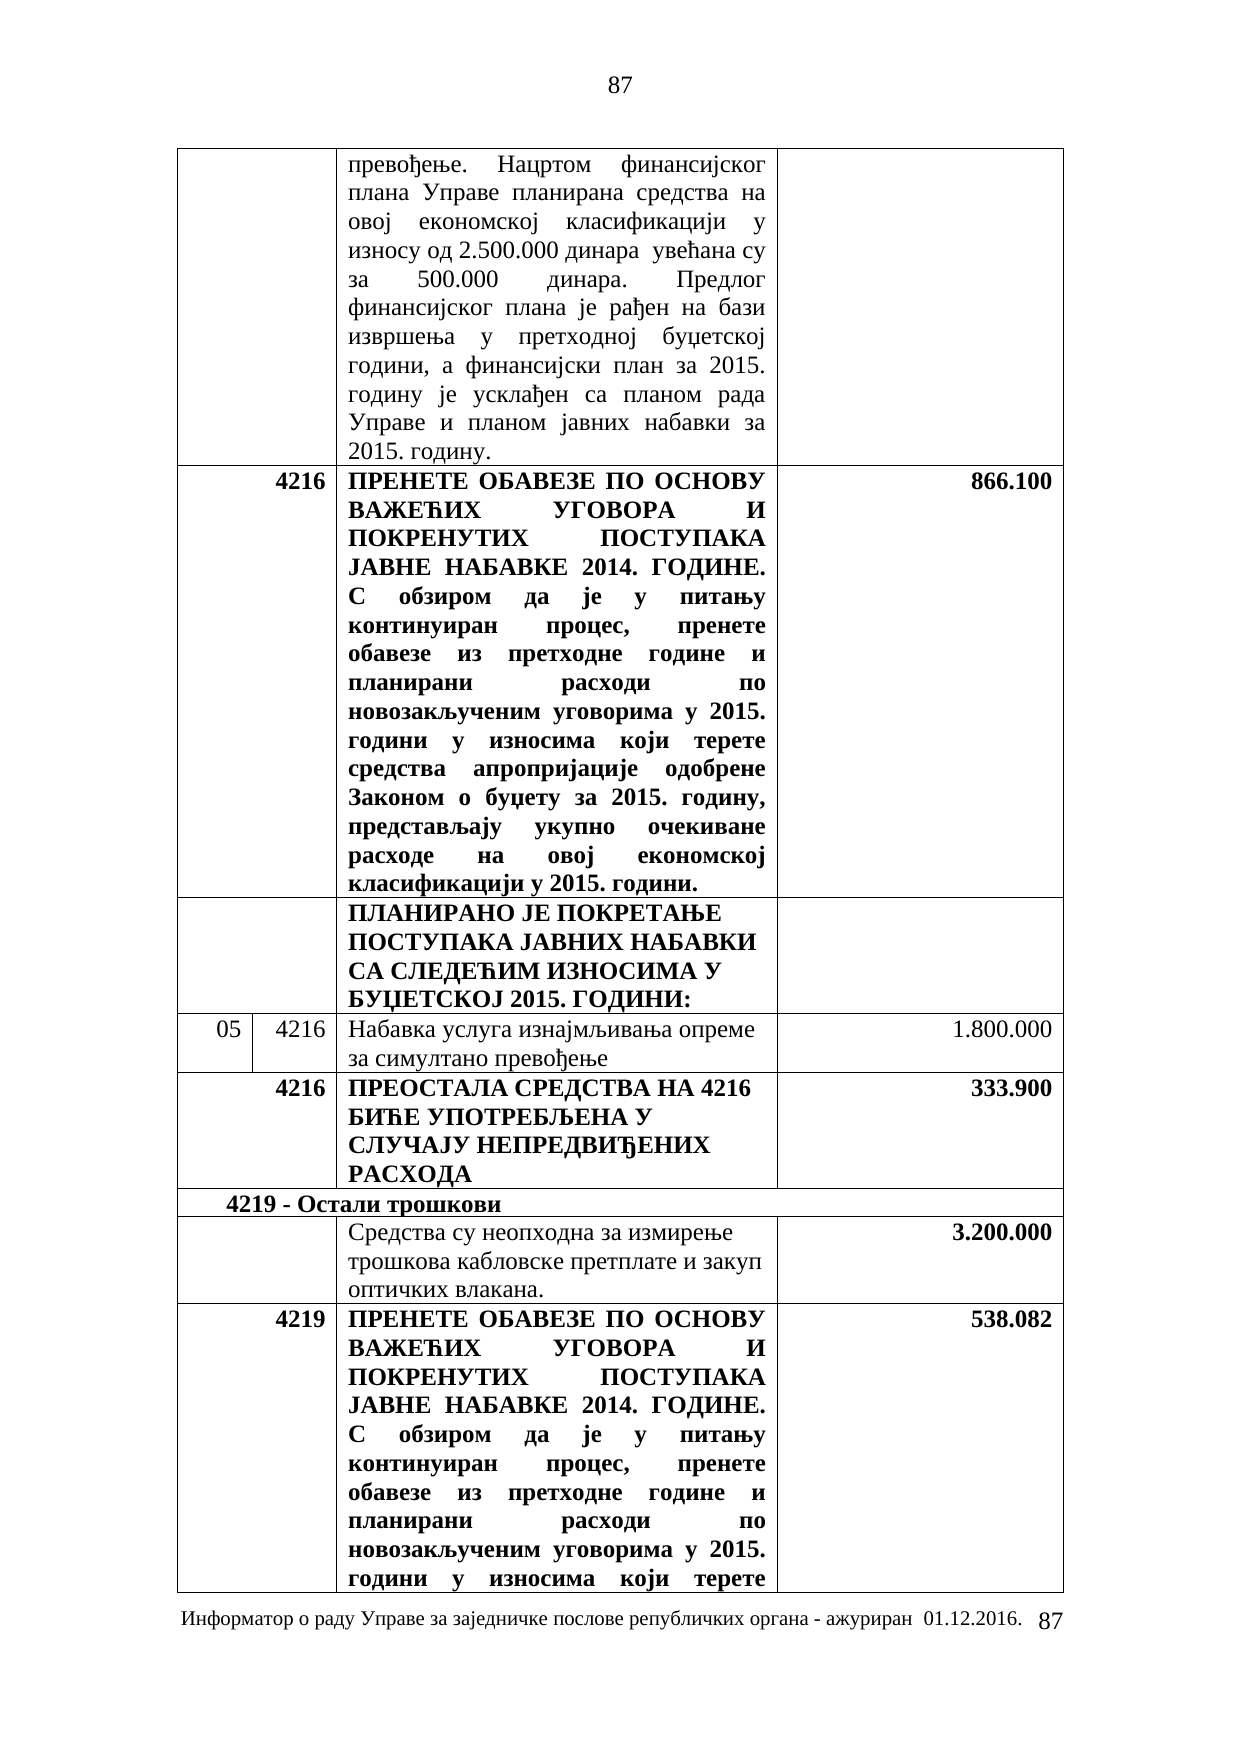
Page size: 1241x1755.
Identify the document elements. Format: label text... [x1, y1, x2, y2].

table_cell [178, 1217, 336, 1303]
table_cell 866.100 [778, 466, 1063, 897]
table_cell ПЛАНИРАНО ЈЕ ПОКРЕТАЊЕ ПОСТУПАКА ЈАВНИХ НАБАВКИ СА СЛЕДЕЋИМ ИЗНОСИМА У БУЏЕТСКОЈ 2015. ГОДИНИ: [337, 898, 777, 1013]
table_cell 05 [178, 1014, 252, 1072]
table_cell [778, 149, 1063, 465]
table_cell 538.082 [778, 1304, 1063, 1592]
table_cell Набавка услуга изнајмљивања опреме за симултано превођење [337, 1014, 777, 1072]
table_cell 4219 [178, 1304, 336, 1592]
table_cell Средства су неопходна за измирење трошкова кабловске претплате и закуп оптичких влакана. [337, 1217, 777, 1303]
table_cell 4219 - Остали трошкови [178, 1189, 1063, 1216]
table_cell [178, 149, 336, 465]
table_cell 4216 [178, 1073, 336, 1188]
table_cell 3.200.000 [778, 1217, 1063, 1303]
table_cell ПРЕНЕТЕ ОБАВЕЗЕ ПО ОСНОВУ ВАЖЕЋИХ УГОВОРА И ПОКРЕНУТИХ ПОСТУПАКА ЈАВНЕ НАБАВКЕ 2014. ГОДИНЕ. С обзиром да је у питању континуиран процес, пренете обавезе из претходне године и планирани расходи по новозакљученим уговорима у 2015. години у износима који терете [337, 1304, 777, 1592]
table_cell 4216 [178, 466, 336, 897]
table_cell превођење. Нацртом финансијског плана Управе планирана средства на овој економској класификацији у износу од 2.500.000 динара увећана су за 500.000 динара. Предлог финансијског плана је рађен на бази извршења у претходној буџетској години, а финансијски план за 2015. годину је усклађен са планом рада Управе и планом јавних набавки за 2015. годину. [337, 149, 777, 465]
table_cell [778, 898, 1063, 1013]
table_cell ПРЕНЕТЕ ОБАВЕЗЕ ПО ОСНОВУ ВАЖЕЋИХ УГОВОРА И ПОКРЕНУТИХ ПОСТУПАКА ЈАВНЕ НАБАВКЕ 2014. ГОДИНЕ. С обзиром да је у питању континуиран процес, пренете обавезе из претходне године и планирани расходи по новозакљученим уговорима у 2015. години у износима који терете средства апропријације одобрене Законом о буџету за 2015. годину, представљају укупно очекиване расходе на овој економској класификацији у 2015. години. [337, 466, 777, 897]
table_cell 4216 [253, 1014, 336, 1072]
table_cell [178, 898, 336, 1013]
table_cell ПРЕОСТАЛА СРЕДСТВА НА 4216 БИЋЕ УПОТРЕБЉЕНА У СЛУЧАЈУ НЕПРЕДВИЂЕНИХ РАСХОДА [337, 1073, 777, 1188]
table_cell 1.800.000 [778, 1014, 1063, 1072]
table_cell 333.900 [778, 1073, 1063, 1188]
